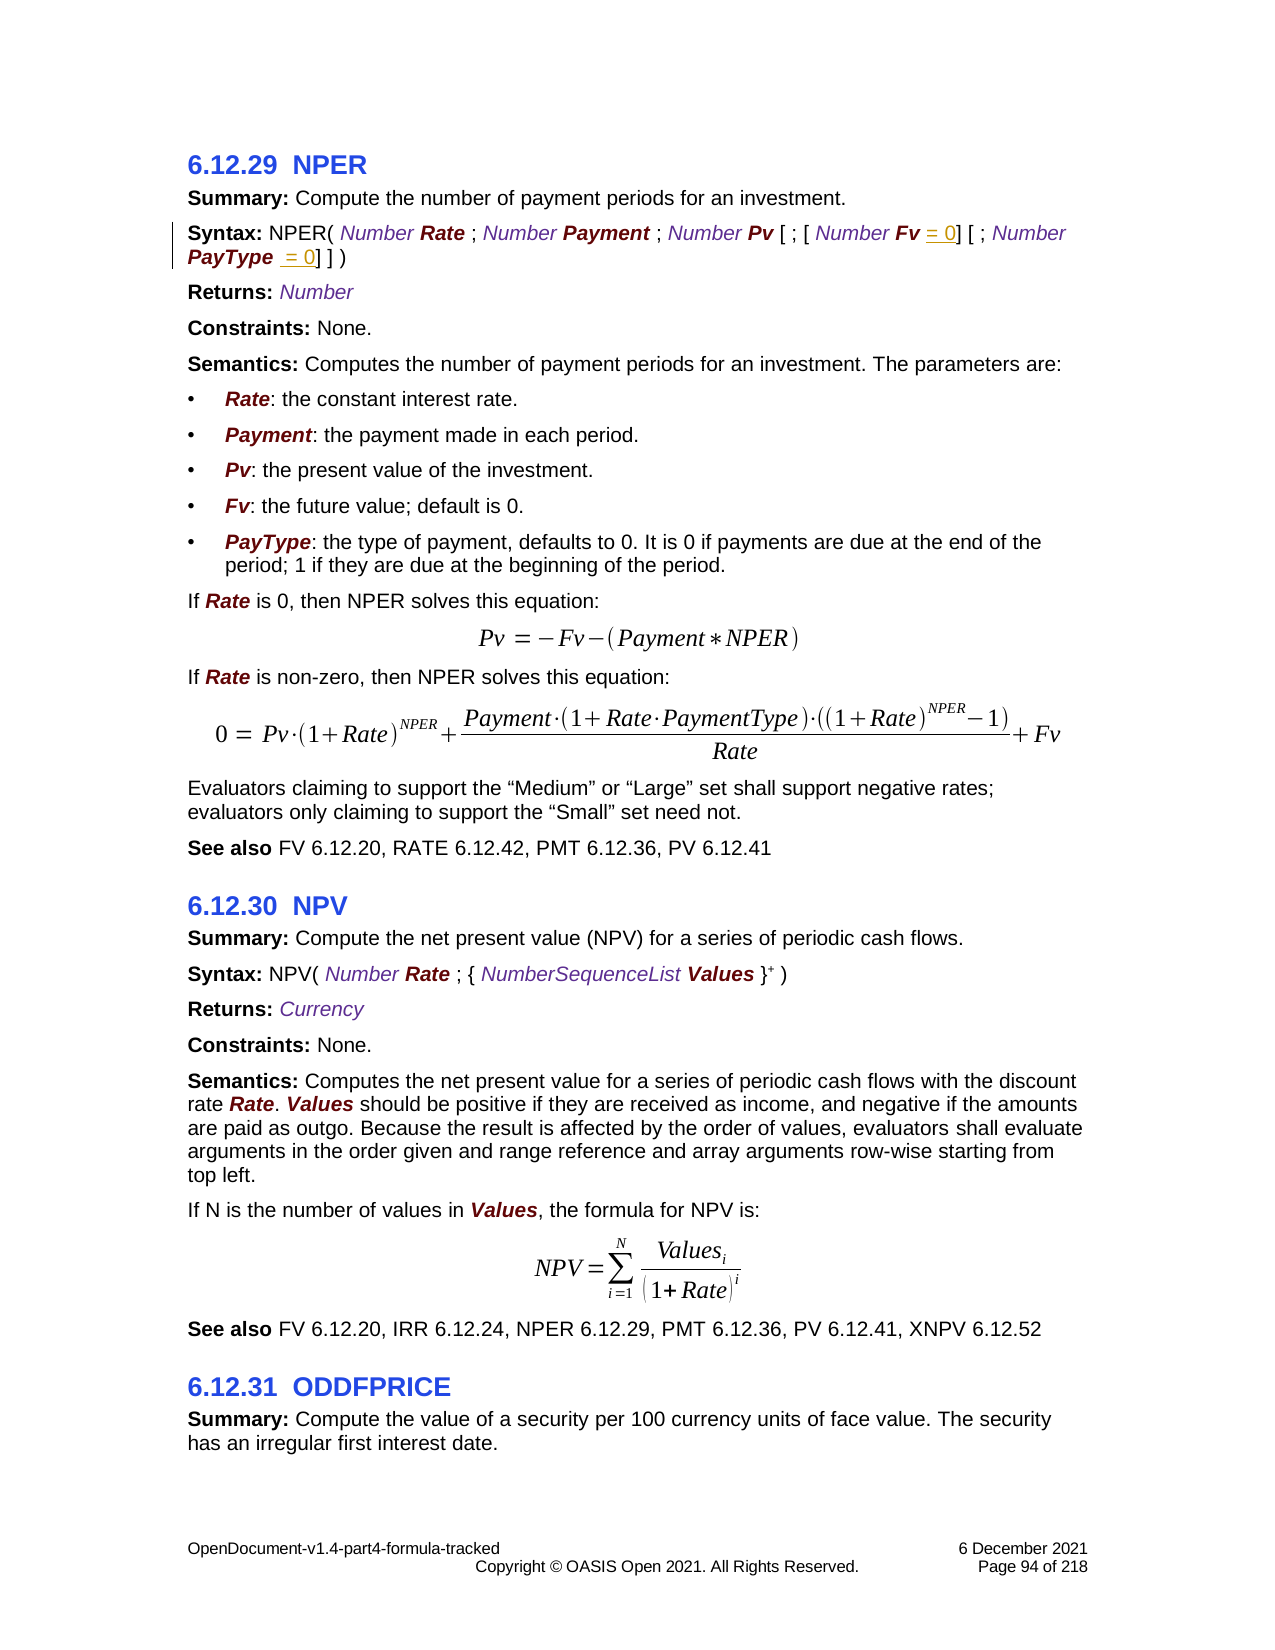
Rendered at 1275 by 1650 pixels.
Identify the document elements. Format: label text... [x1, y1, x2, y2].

list Pv: the present value of the investment. [187, 459, 1088, 482]
subtitle NPER [187, 150, 1088, 180]
text Syntax: NPER( Number Rate ; Number Payment ; Number Pv [ ; [ Number Fv = 0] [ ; Number PayType = 0] ] ) [187, 222, 1088, 269]
text Constraints: None. [187, 1033, 1088, 1057]
text Summary: Compute the value of a security per 100 currency units of face value. The security has an irregular first interest date. [187, 1408, 1088, 1455]
text See also FV 6.12.20, IRR 6.12.24, NPER 6.12.29, PMT 6.12.36, PV 6.12.41, XNPV 6.12.52 [187, 1317, 1088, 1341]
text Returns: Number [187, 281, 1088, 304]
text If Rate is 0, then NPER solves this equation: [187, 589, 1088, 613]
text If N is the number of values in Values, the formula for NPV is: [187, 1199, 1088, 1222]
list Payment: the payment made in each period. [187, 423, 1088, 447]
text See also FV 6.12.20, RATE 6.12.42, PMT 6.12.36, PV 6.12.41 [187, 836, 1088, 859]
text Evaluators claiming to support the “Medium” or “Large” set shall support negative rates; evaluators only claiming to support the “Small” set need not. [187, 777, 1088, 824]
text Returns: Currency [187, 998, 1088, 1021]
subtitle NPV [187, 891, 1088, 921]
text Summary: Compute the number of payment periods for an investment. [187, 186, 1088, 209]
text Semantics: Computes the net present value for a series of periodic cash flows with the discount rate Rate. Values should be positive if they are received as income, and negative if the amounts are paid as outgo. Because the result is affected by the order of values, evaluators shall evaluate arguments in the order given and range reference and array arguments row-wise starting from top left. [187, 1069, 1088, 1187]
text Semantics: Computes the number of payment periods for an investment. The parameters are: [187, 352, 1088, 376]
text Summary: Compute the net present value (NPV) for a series of periodic cash flows. [187, 927, 1088, 950]
list PayType: the type of payment, defaults to 0. It is 0 if payments are due at the end of the period; 1 if they are due at the beginning of the period. [187, 530, 1088, 577]
text Constraints: None. [187, 316, 1088, 340]
list Rate: the constant interest rate. [187, 388, 1088, 411]
list Fv: the future value; default is 0. [187, 494, 1088, 518]
text Syntax: NPV( Number Rate ; { NumberSequenceList Values }+ ) [187, 962, 1088, 986]
subtitle ODDFPRICE [187, 1372, 1088, 1402]
text If Rate is non-zero, then NPER solves this equation: [187, 666, 1088, 689]
